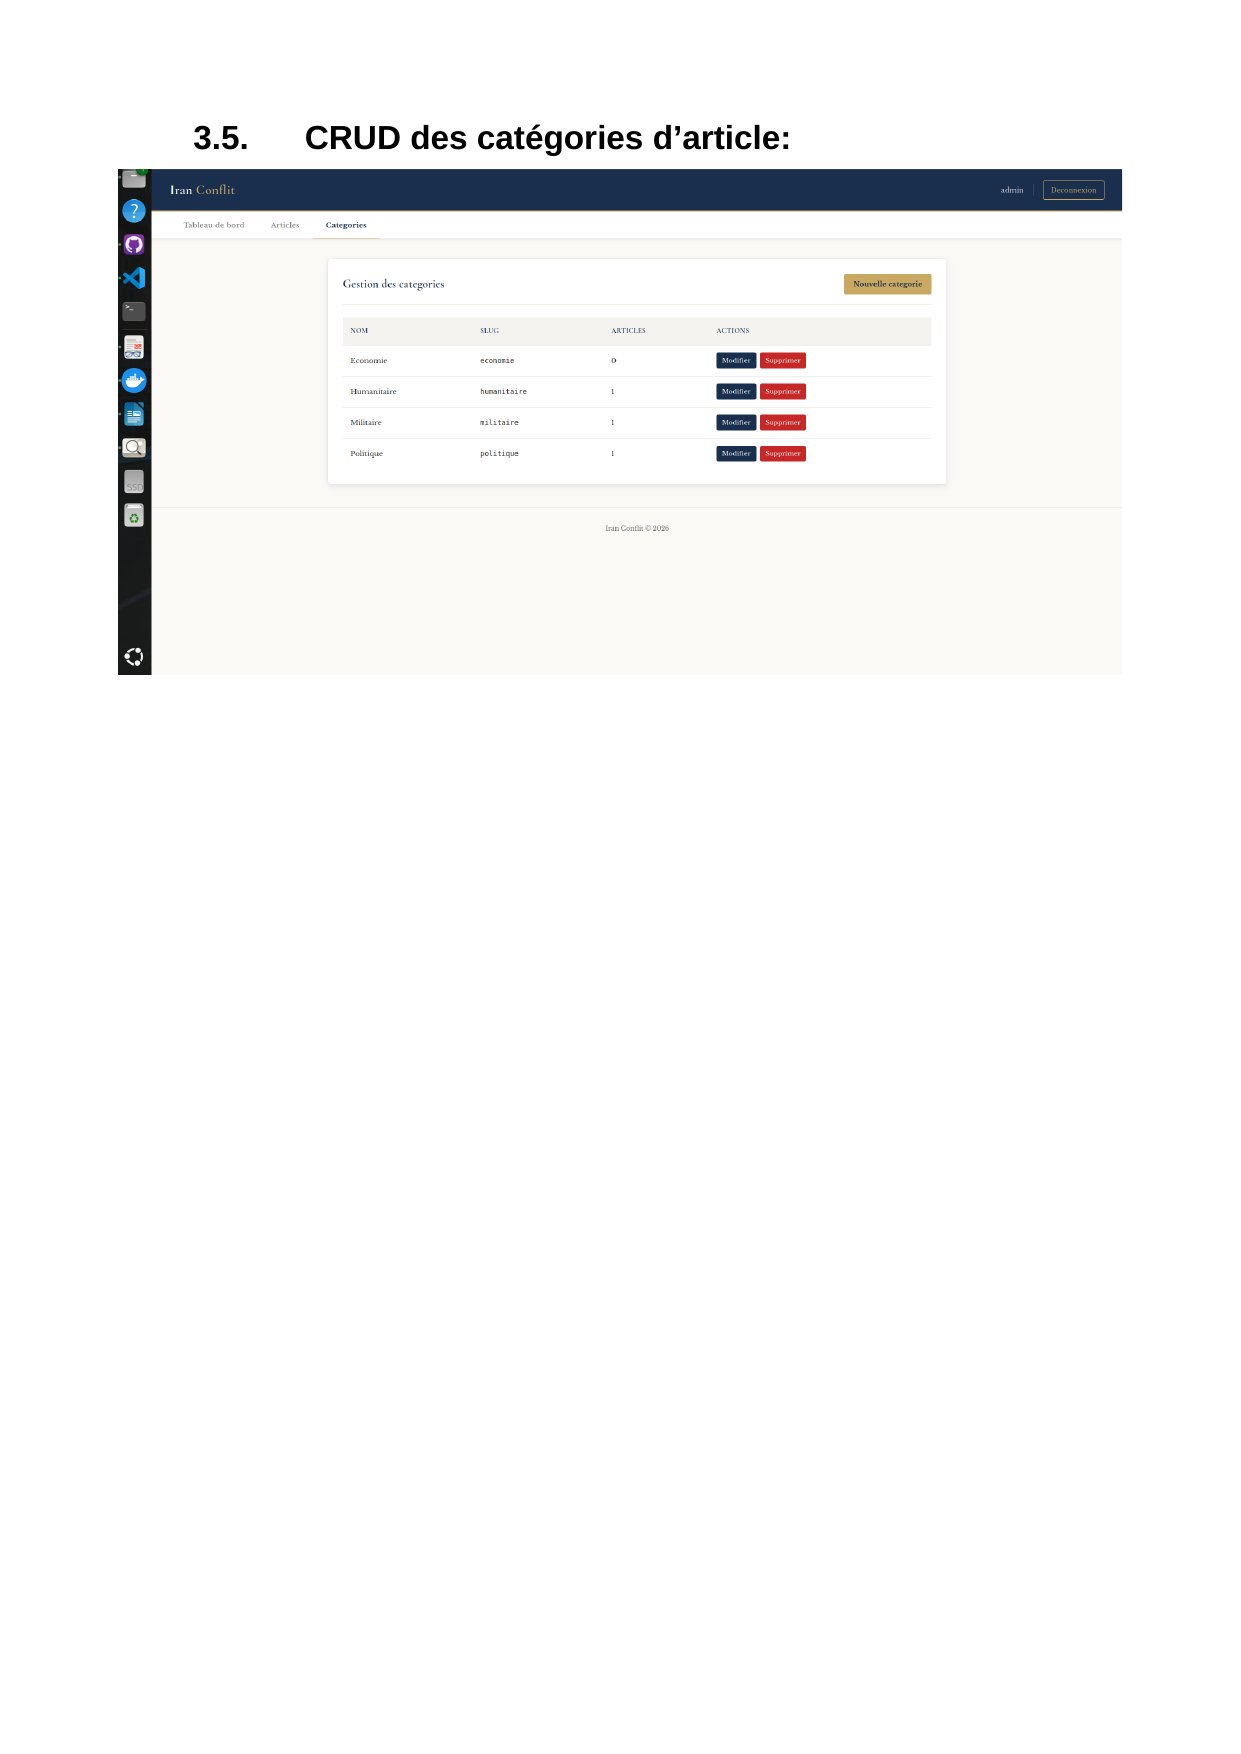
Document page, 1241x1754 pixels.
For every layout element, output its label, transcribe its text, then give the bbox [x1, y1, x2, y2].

picture [118, 169, 1123, 675]
subtitle CRUD des catégories d’article: [193, 118, 1122, 157]
